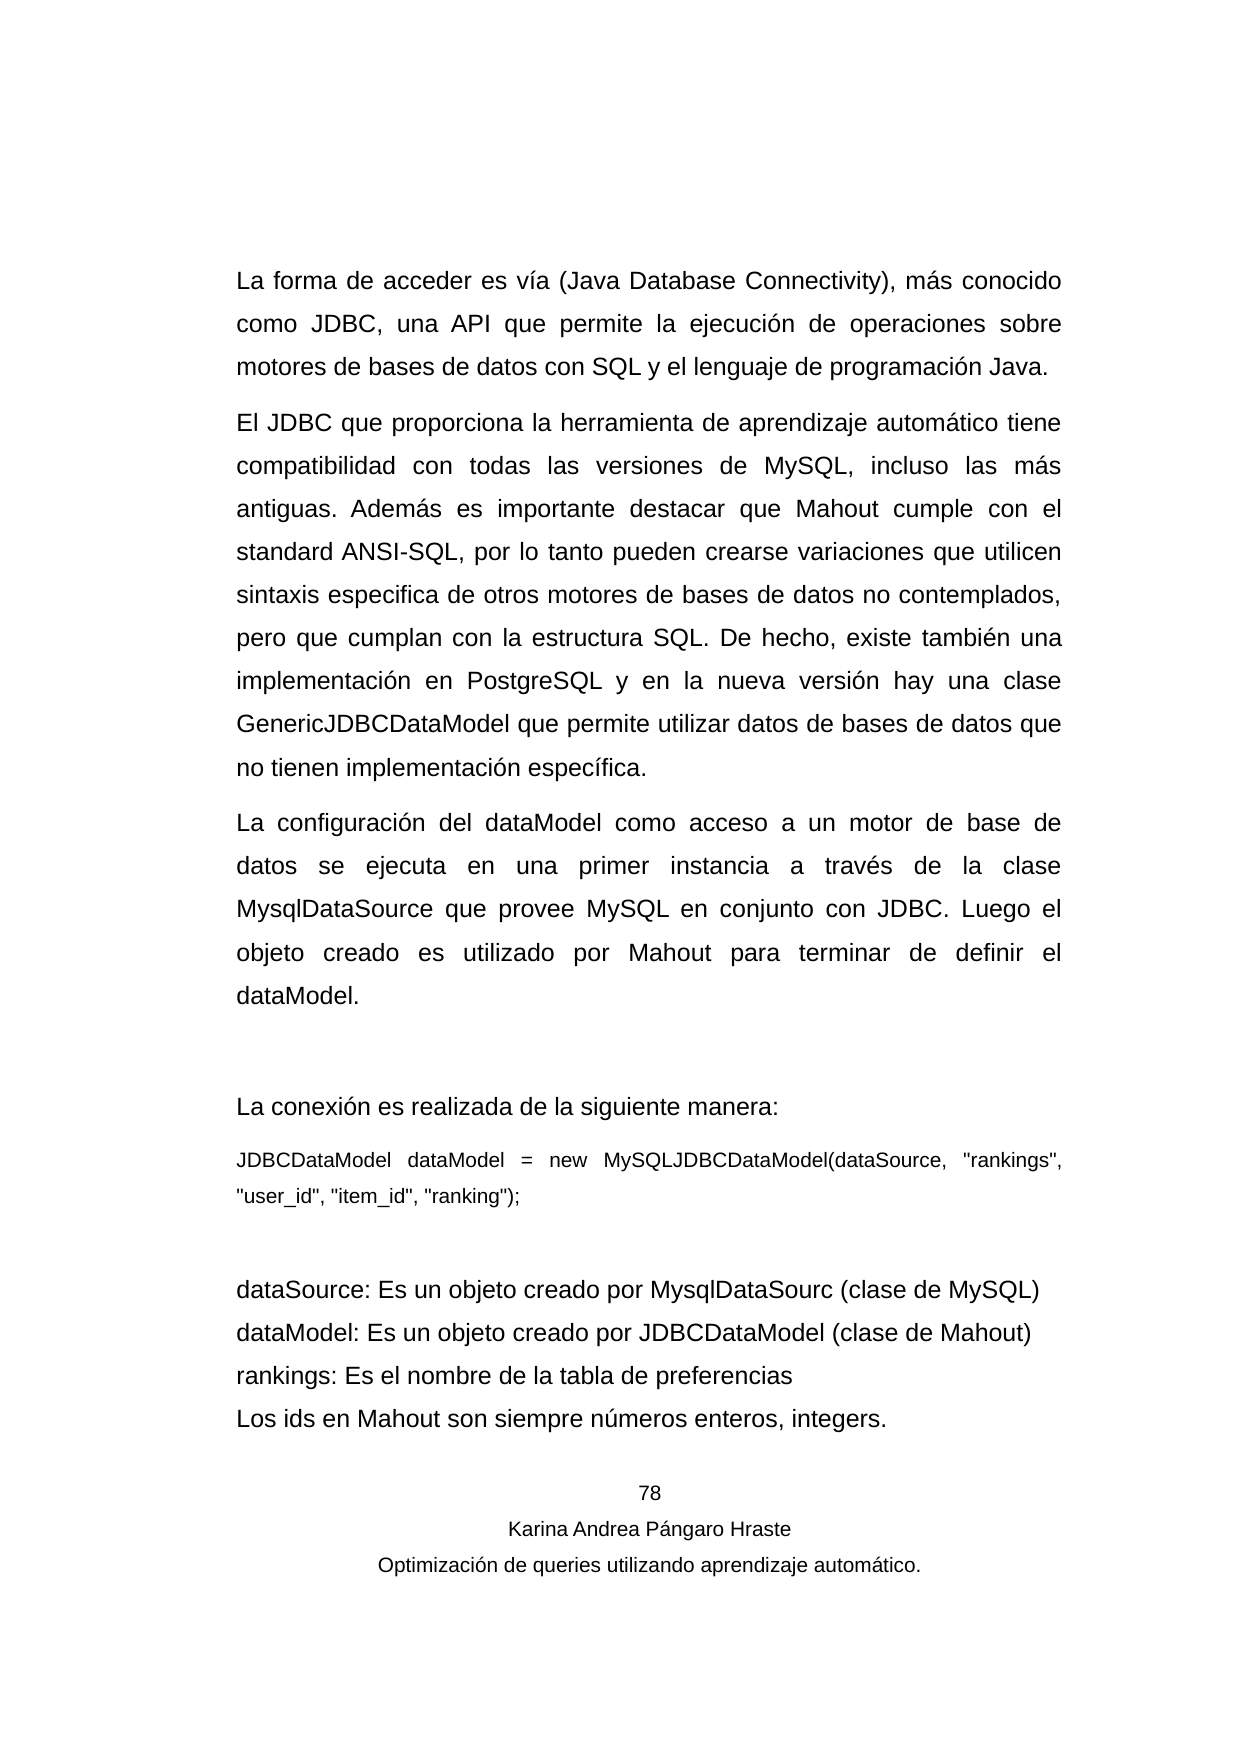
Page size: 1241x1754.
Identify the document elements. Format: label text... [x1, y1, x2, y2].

text Los ids en Mahout son siempre números enteros, integers. [236, 1404, 1063, 1433]
text La conexión es realizada de la siguiente manera: [236, 1092, 1063, 1121]
text El JDBC que proporciona la herramienta de aprendizaje automático tiene compatibilidad con todas las versiones de MySQL, incluso las más antiguas. Además es importante destacar que Mahout cumple con el standard ANSI-SQL, por lo tanto pueden crearse variaciones que utilicen sintaxis especifica de otros motores de bases de datos no contemplados, pero que cumplan con la estructura SQL. De hecho, existe también una implementación en PostgreSQL y en la nueva versión hay una clase GenericJDBCDataModel que permite utilizar datos de bases de datos que no tienen implementación específica. [236, 408, 1063, 781]
text dataModel: Es un objeto creado por JDBCDataModel (clase de Mahout) [236, 1318, 1063, 1347]
text La configuración del dataModel como acceso a un motor de base de datos se ejecuta en una primer instancia a través de la clase MysqlDataSource que provee MySQL en conjunto con JDBC. Luego el objeto creado es utilizado por Mahout para terminar de definir el dataModel. [236, 808, 1063, 1009]
text La forma de acceder es vía (Java Database Connectivity), más conocido como JDBC, una API que permite la ejecución de operaciones sobre motores de bases de datos con SQL y el lenguaje de programación Java. [236, 266, 1063, 381]
text JDBCDataModel dataModel = new MySQLJDBCDataModel(dataSource, "rankings", "user_id", "item_id", "ranking"); [236, 1148, 1063, 1207]
text rankings: Es el nombre de la tabla de preferencias [236, 1361, 1063, 1390]
text dataSource: Es un objeto creado por MysqlDataSourc (clase de MySQL) [236, 1275, 1063, 1304]
